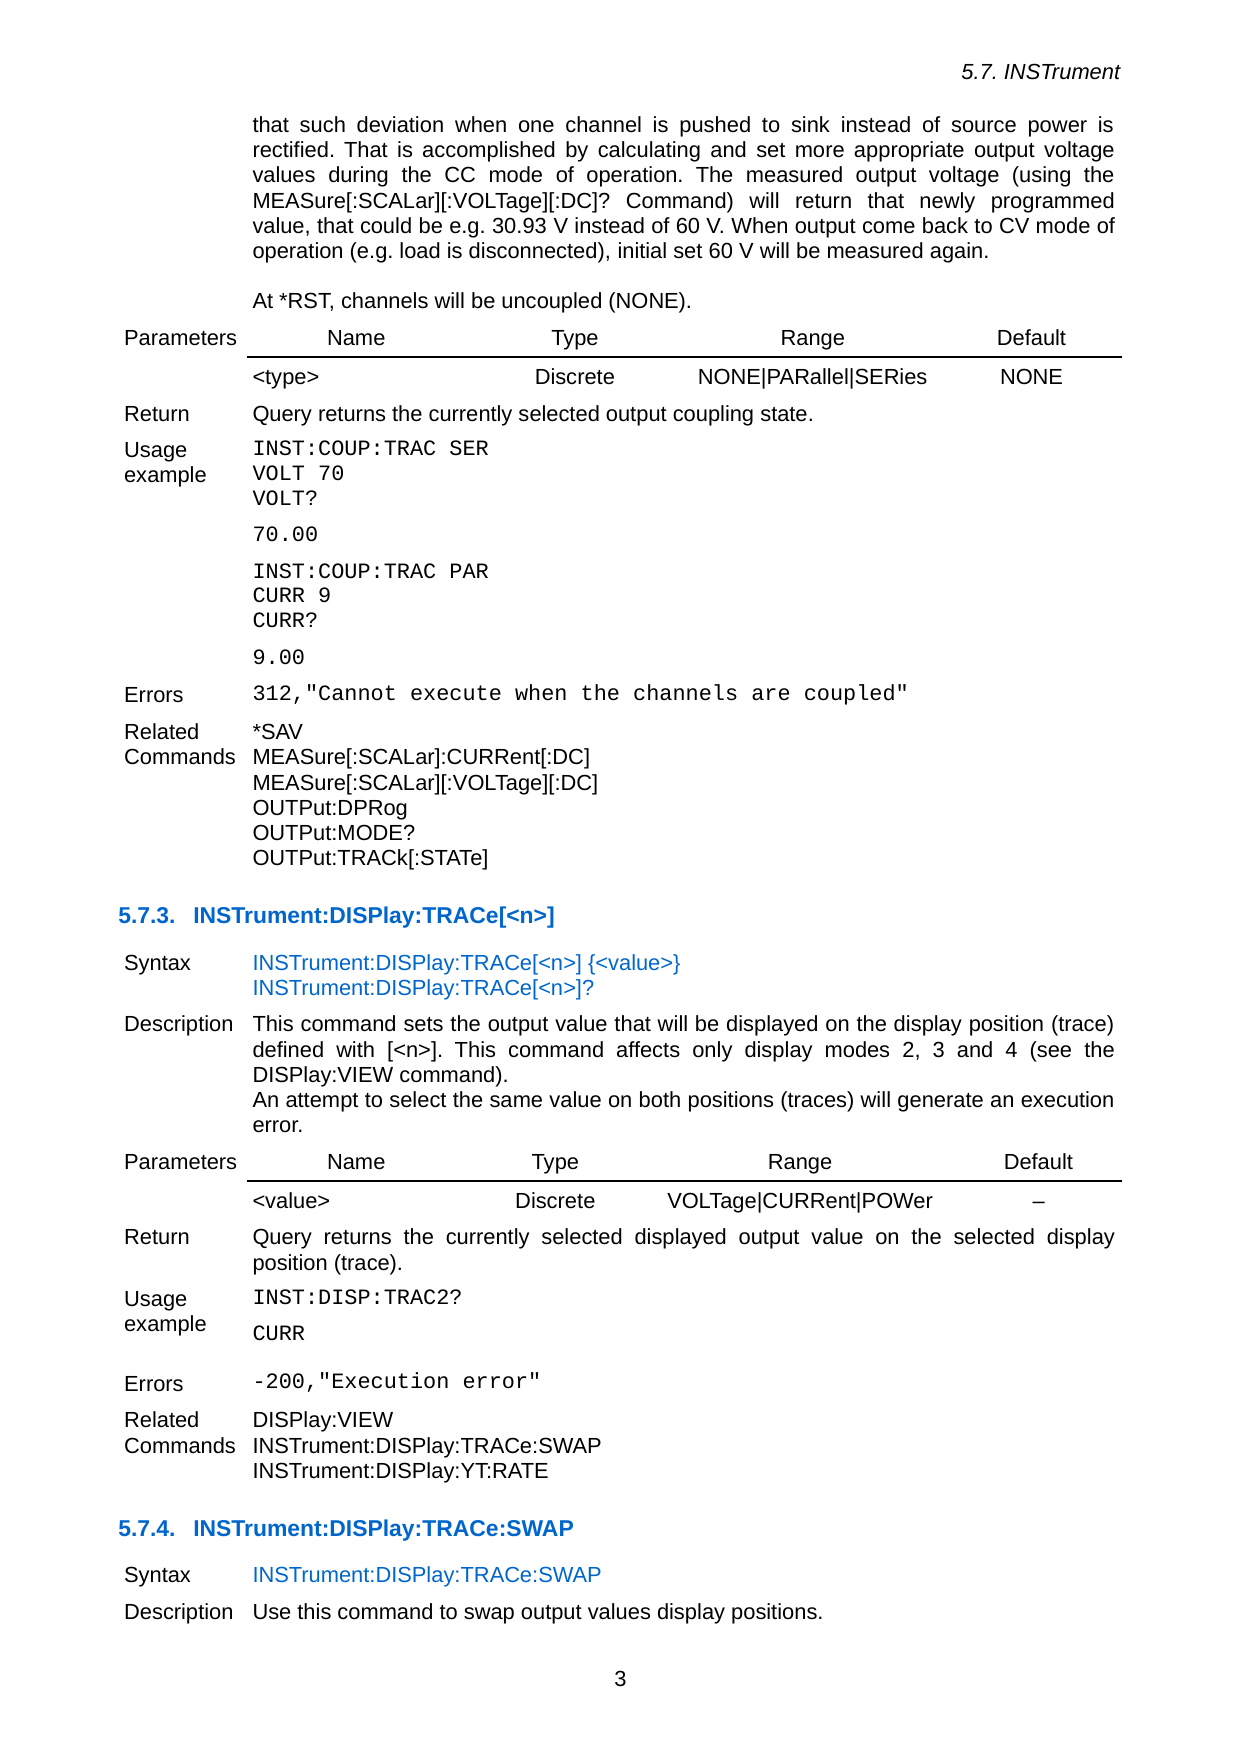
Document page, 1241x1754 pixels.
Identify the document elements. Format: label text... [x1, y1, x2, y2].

table_cell VOLTage|CURRent|POWer [645, 1182, 955, 1218]
table_cell This command sets the output value that will be displayed on the display position (trace) defined with [<n>]. This command affects only display modes 2, 3 and 4 (see the DISPlay:VIEW command). An attempt to select the same value on both positions (traces) will generate an execution error. [247, 1006, 1122, 1143]
table_cell Return [118, 395, 247, 431]
table_cell [118, 106, 247, 319]
table_cell *SAV MEASure[:SCALar]:CURRent[:DC] MEASure[:SCALar][:VOLTage][:DC] OUTPut:DPRog OUTPut:MODE? OUTPut:TRACk[:STATe] [247, 713, 1122, 876]
table_cell Discrete [465, 358, 684, 395]
table_cell NONE|PARallel|SERies [684, 358, 941, 395]
table_header Syntax [118, 944, 247, 1006]
table_cell Parameters [118, 1143, 247, 1218]
table_cell Errors [118, 677, 247, 713]
table_cell Default [941, 319, 1122, 356]
table_cell -200,"Execution error" [247, 1365, 1122, 1402]
subtitle INSTrument:DISPlay:TRACe:SWAP [118, 1515, 1122, 1542]
table_header INSTrument:DISPlay:TRACe:SWAP [247, 1556, 1122, 1593]
table_cell <value> [247, 1182, 465, 1218]
subtitle INSTrument:DISPlay:TRACe[<n>] [118, 902, 1122, 929]
table_cell Range [645, 1143, 955, 1180]
table_cell Name [247, 1143, 465, 1180]
table_cell Usage example [118, 431, 247, 677]
table_cell Parameters [118, 319, 247, 395]
table_header INSTrument:DISPlay:TRACe[<n>] {<value>} INSTrument:DISPlay:TRACe[<n>]? [247, 944, 1122, 1006]
table_cell Use this command to swap output values display positions. [247, 1593, 1122, 1630]
table_cell that such deviation when one channel is pushed to sink instead of source power is rectified. That is accomplished by calculating and set more appropriate output voltage values during the CC mode of operation. The measured output voltage (using the MEASure[:SCALar][:VOLTage][:DC]? Command) will return that newly programmed value, that could be e.g. 30.93 V instead of 60 V. When output come back to CV mode of operation (e.g. load is disconnected), initial set 60 V will be measured again. At *RST, channels will be uncoupled (NONE). [247, 106, 1122, 319]
table_cell Description [118, 1006, 247, 1143]
table_cell Description [118, 1593, 247, 1630]
table_cell – [955, 1182, 1122, 1218]
table_cell Discrete [465, 1182, 645, 1218]
table_cell Query returns the currently selected displayed output value on the selected display position (trace). [247, 1219, 1122, 1280]
table_cell Query returns the currently selected output coupling state. [247, 395, 1122, 431]
table_header Syntax [118, 1556, 247, 1593]
table_cell Related Commands [118, 713, 247, 876]
table_cell DISPlay:VIEW INSTrument:DISPlay:TRACe:SWAP INSTrument:DISPlay:YT:RATE [247, 1402, 1122, 1489]
table_cell Type [465, 319, 684, 356]
table_cell Usage example [118, 1280, 247, 1365]
table_cell INST:COUP:TRAC SER VOLT 70 VOLT? 70.00 INST:COUP:TRAC PAR CURR 9 CURR? 9.00 [247, 431, 1122, 677]
table_cell INST:DISP:TRAC2? CURR [247, 1280, 1122, 1365]
table_cell <type> [247, 358, 465, 395]
table_cell Range [684, 319, 941, 356]
table_cell NONE [941, 358, 1122, 395]
table_cell Default [955, 1143, 1122, 1180]
table_cell Type [465, 1143, 645, 1180]
table_cell Name [247, 319, 465, 356]
table_cell Return [118, 1219, 247, 1280]
table_cell 312,"Cannot execute when the channels are coupled" [247, 677, 1122, 713]
table_cell Errors [118, 1365, 247, 1402]
table_cell Related Commands [118, 1402, 247, 1489]
